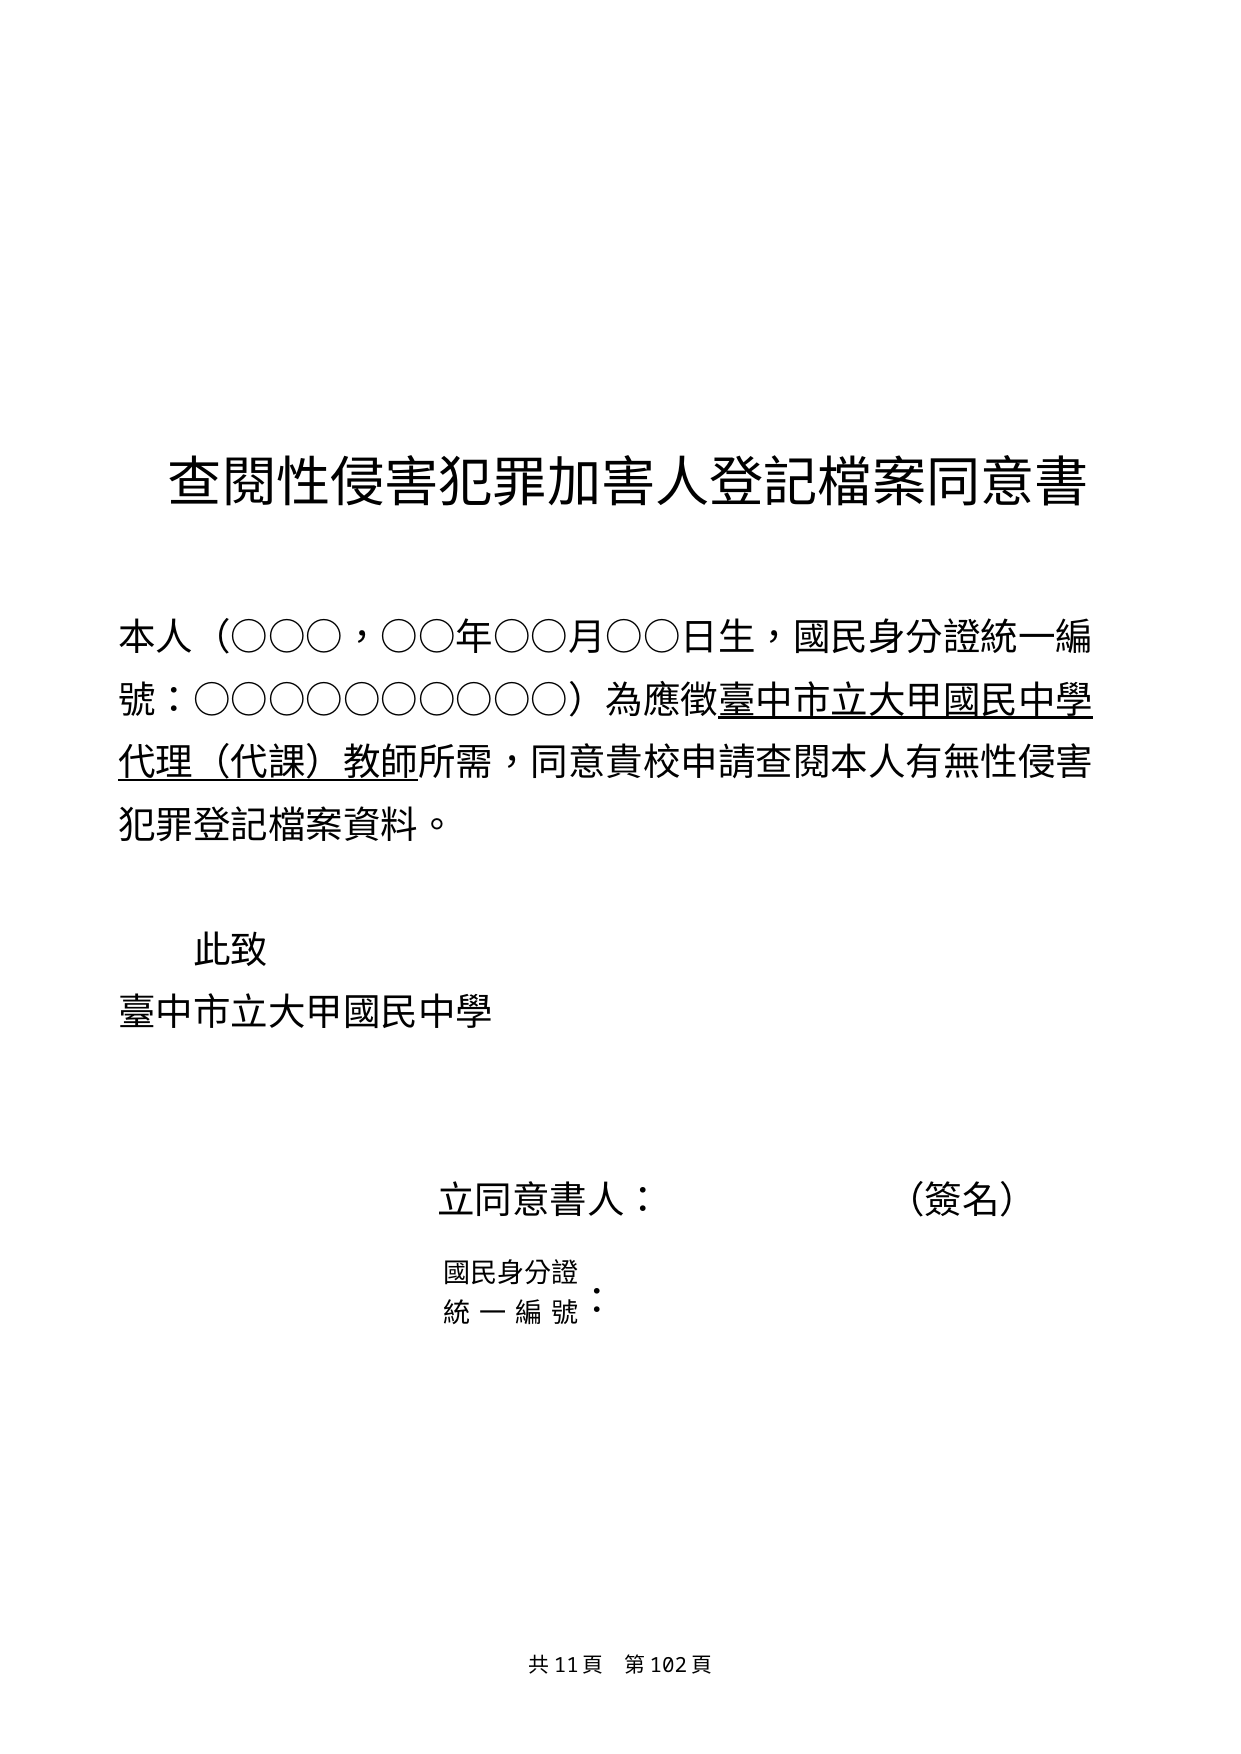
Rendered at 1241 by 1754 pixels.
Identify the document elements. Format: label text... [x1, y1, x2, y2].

text 臺中市立大甲國民中學 [118, 968, 1122, 1030]
text 國民身分證統一編號： [118, 1218, 1122, 1343]
text 此致 [118, 905, 1122, 968]
text 本人（○○○，○○年○○月○○日生，國民身分證統一編號：○○○○○○○○○○）為應徵臺中市立大甲國民中學代理（代課）教師所需，同意貴校申請查閱本人有無性侵害犯罪登記檔案資料。 [118, 593, 1122, 843]
text 立同意書人： （簽名） [118, 1155, 1122, 1218]
text 查閱性侵害犯罪加害人登記檔案同意書 [118, 405, 1138, 530]
